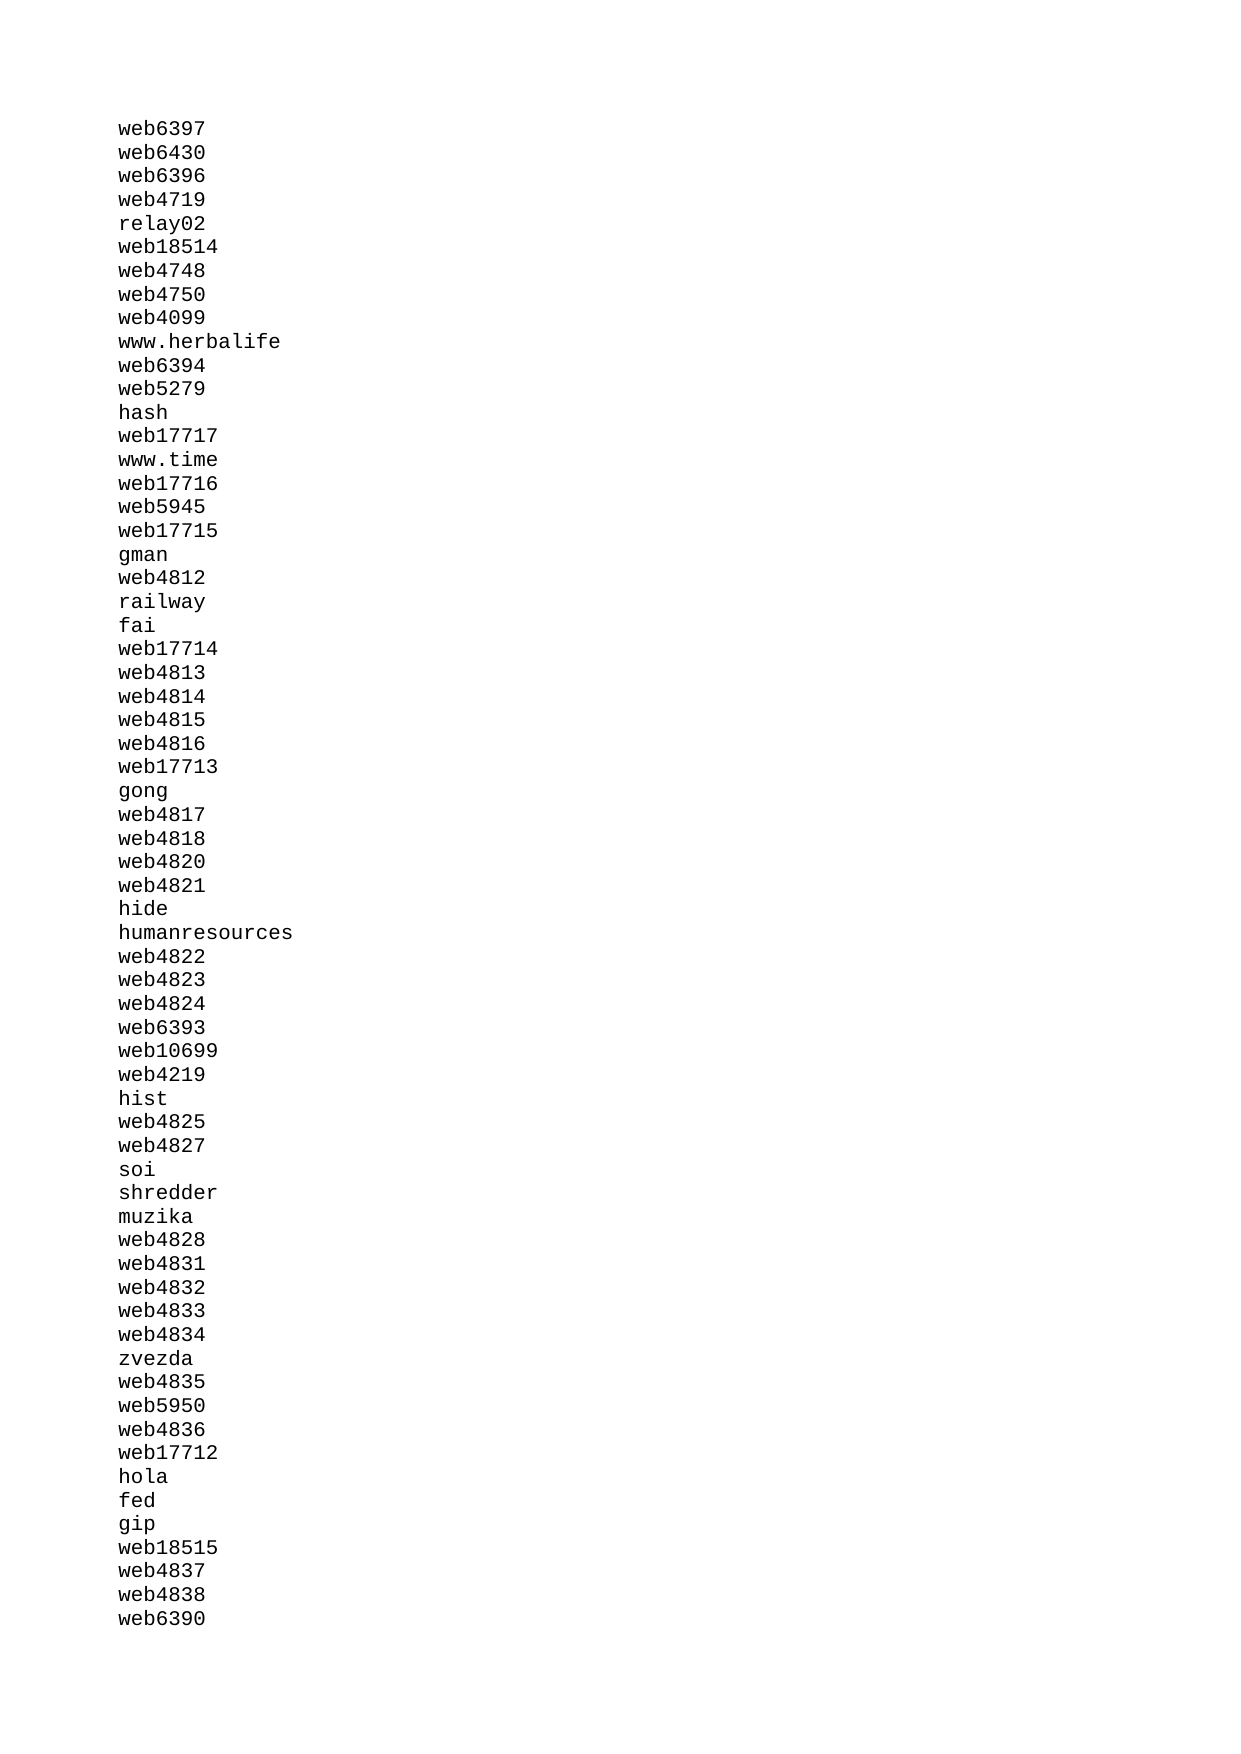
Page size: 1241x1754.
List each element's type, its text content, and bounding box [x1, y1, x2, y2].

text web4813 [118, 662, 1122, 686]
text web4818 [118, 827, 1122, 851]
text hash [118, 402, 1122, 426]
text web4099 [118, 307, 1122, 331]
text web4834 [118, 1324, 1122, 1348]
text web17715 [118, 520, 1122, 544]
text web4825 [118, 1111, 1122, 1135]
text web4815 [118, 709, 1122, 733]
text hola [118, 1466, 1122, 1489]
text humanresources [118, 922, 1122, 946]
text web5279 [118, 378, 1122, 402]
text web4835 [118, 1371, 1122, 1395]
text web4817 [118, 804, 1122, 827]
text muzika [118, 1206, 1122, 1229]
text web10699 [118, 1040, 1122, 1064]
text web4748 [118, 260, 1122, 284]
text shredder [118, 1182, 1122, 1206]
text web4827 [118, 1135, 1122, 1158]
text web17716 [118, 473, 1122, 496]
text web4832 [118, 1277, 1122, 1300]
text www.herbalife [118, 331, 1122, 354]
text web6430 [118, 142, 1122, 165]
text railway [118, 591, 1122, 615]
text web6396 [118, 165, 1122, 189]
text web4750 [118, 284, 1122, 307]
text hide [118, 898, 1122, 922]
text web17714 [118, 638, 1122, 662]
text web4838 [118, 1584, 1122, 1608]
text gong [118, 780, 1122, 804]
text hist [118, 1088, 1122, 1111]
text web4820 [118, 851, 1122, 875]
text zvezda [118, 1348, 1122, 1371]
text web4821 [118, 875, 1122, 898]
text web4219 [118, 1064, 1122, 1088]
text fed [118, 1489, 1122, 1513]
text web5945 [118, 496, 1122, 520]
text web4824 [118, 993, 1122, 1017]
text web4822 [118, 946, 1122, 969]
text fai [118, 615, 1122, 638]
text web17713 [118, 757, 1122, 780]
text web6394 [118, 354, 1122, 378]
text gip [118, 1513, 1122, 1537]
text web4828 [118, 1229, 1122, 1253]
text web4833 [118, 1300, 1122, 1324]
text web4831 [118, 1253, 1122, 1277]
text web4812 [118, 567, 1122, 591]
text web6397 [118, 118, 1122, 142]
text www.time [118, 449, 1122, 473]
text web4823 [118, 969, 1122, 993]
text web18515 [118, 1537, 1122, 1561]
text web4814 [118, 686, 1122, 709]
text web4837 [118, 1561, 1122, 1584]
text soi [118, 1158, 1122, 1182]
text web4719 [118, 189, 1122, 213]
text gman [118, 544, 1122, 567]
text web4836 [118, 1419, 1122, 1442]
text web5950 [118, 1395, 1122, 1419]
text web17712 [118, 1442, 1122, 1466]
text web6390 [118, 1608, 1122, 1631]
text web18514 [118, 236, 1122, 260]
text relay02 [118, 213, 1122, 236]
text web4816 [118, 733, 1122, 757]
text web17717 [118, 426, 1122, 449]
text web6393 [118, 1017, 1122, 1040]
